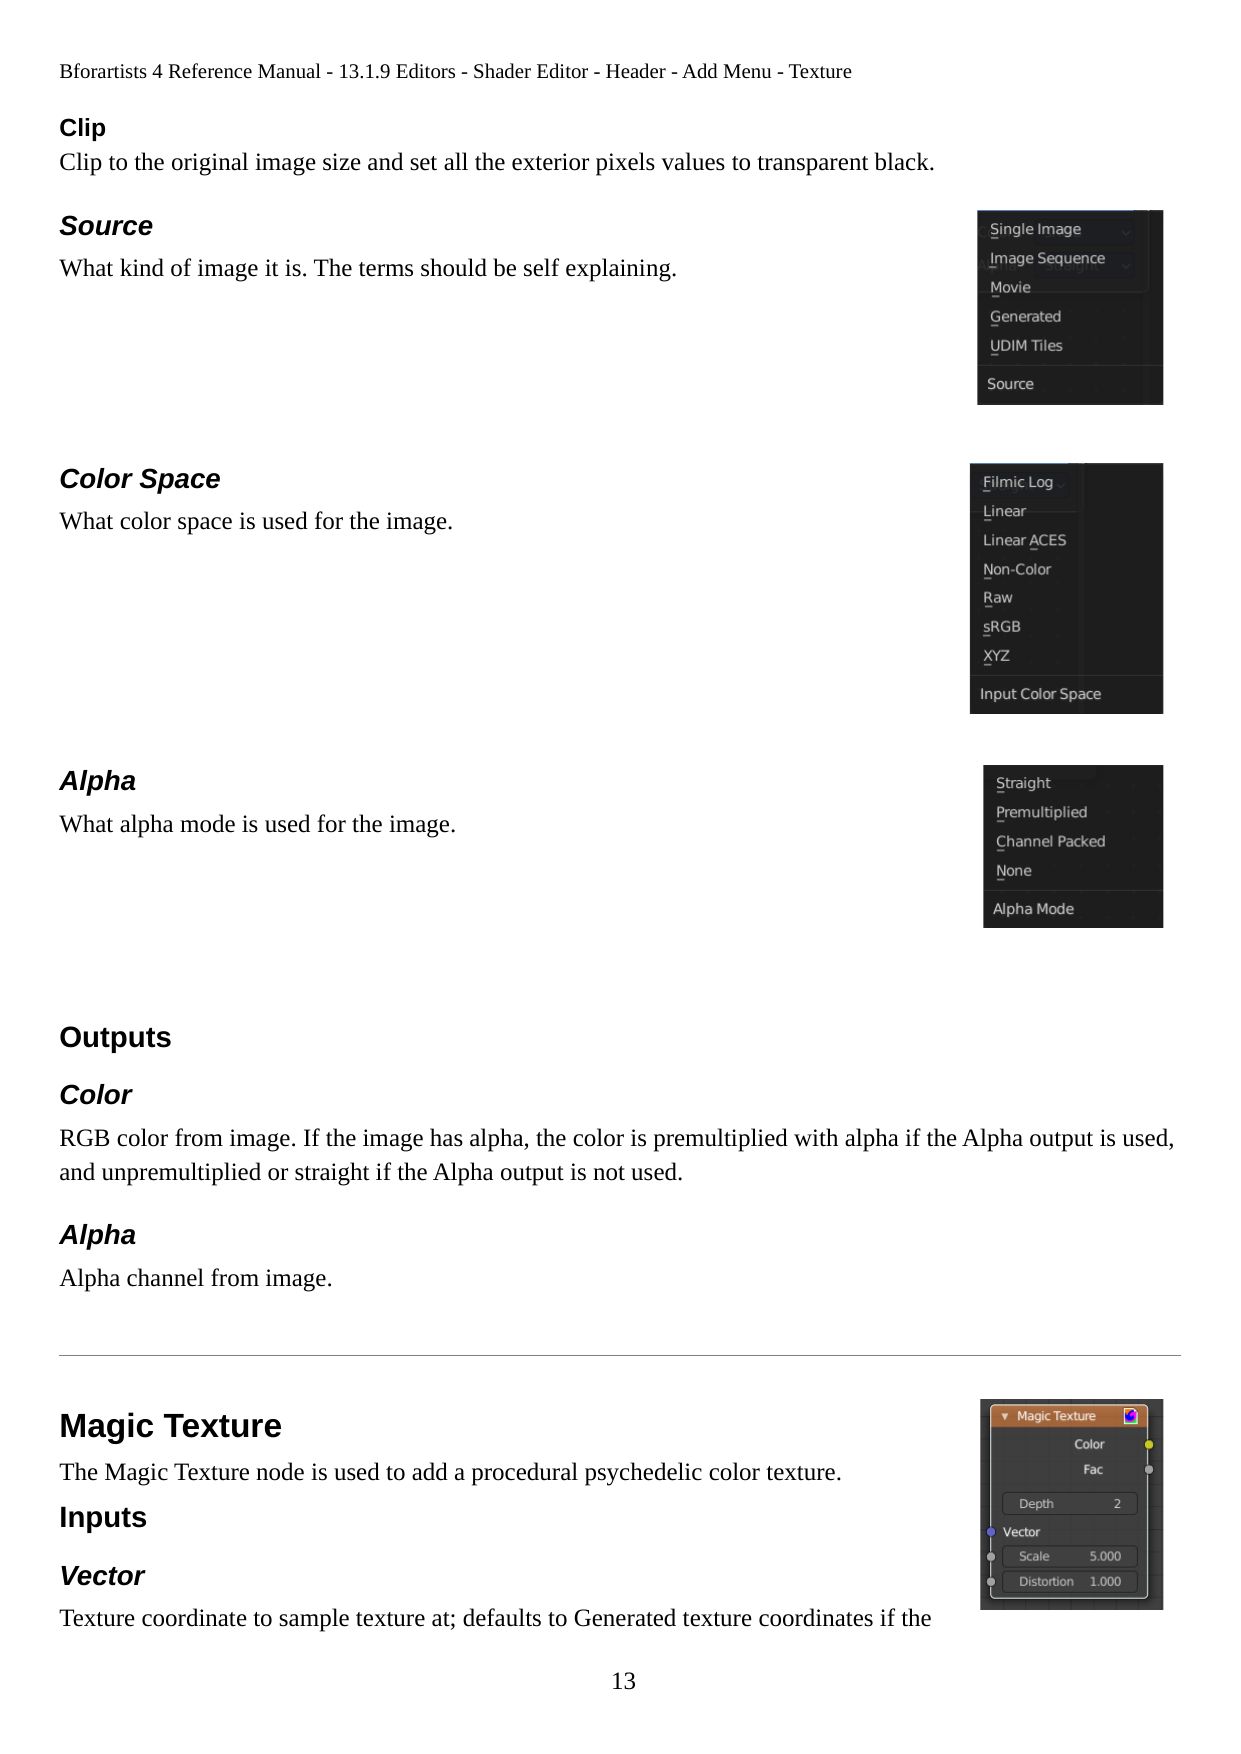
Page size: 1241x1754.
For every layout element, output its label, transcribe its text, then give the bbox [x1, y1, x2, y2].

subtitle Magic Texture [59, 1406, 980, 1444]
text What alpha mode is used for the image. [59, 809, 983, 837]
subtitle Clip [59, 113, 1181, 141]
subtitle Outputs [59, 1019, 1181, 1053]
text What color space is used for the image. [59, 506, 969, 535]
subtitle [1164, 1500, 1181, 1534]
text Clip to the original image size and set all the exterior pixels values to transparent black. [59, 147, 1181, 176]
subtitle Vector [59, 1559, 980, 1591]
subtitle [1164, 1406, 1181, 1444]
text RGB color from image. If the image has alpha, the color is premultiplied with alpha if the Alpha output is used, and unpremultiplied or straight if the Alpha output is not used. [59, 1123, 1181, 1186]
picture [977, 210, 1164, 405]
text The Magic Texture node is used to add a procedural psychedelic color texture. [59, 1457, 980, 1486]
subtitle [1164, 1559, 1181, 1591]
text What kind of image it is. The terms should be self explaining. [59, 253, 977, 282]
subtitle Color [59, 1078, 1181, 1110]
text Alpha channel from image. [59, 1263, 1181, 1292]
subtitle Inputs [59, 1500, 980, 1534]
picture [980, 1399, 1164, 1610]
subtitle Color Space [59, 462, 1181, 494]
text Texture coordinate to sample texture at; defaults to Generated texture coordinates if the [59, 1603, 1181, 1632]
subtitle Alpha [59, 764, 1181, 796]
subtitle Alpha [59, 1219, 1181, 1251]
subtitle Source [59, 209, 1181, 241]
picture [969, 463, 1164, 714]
picture [983, 765, 1164, 928]
